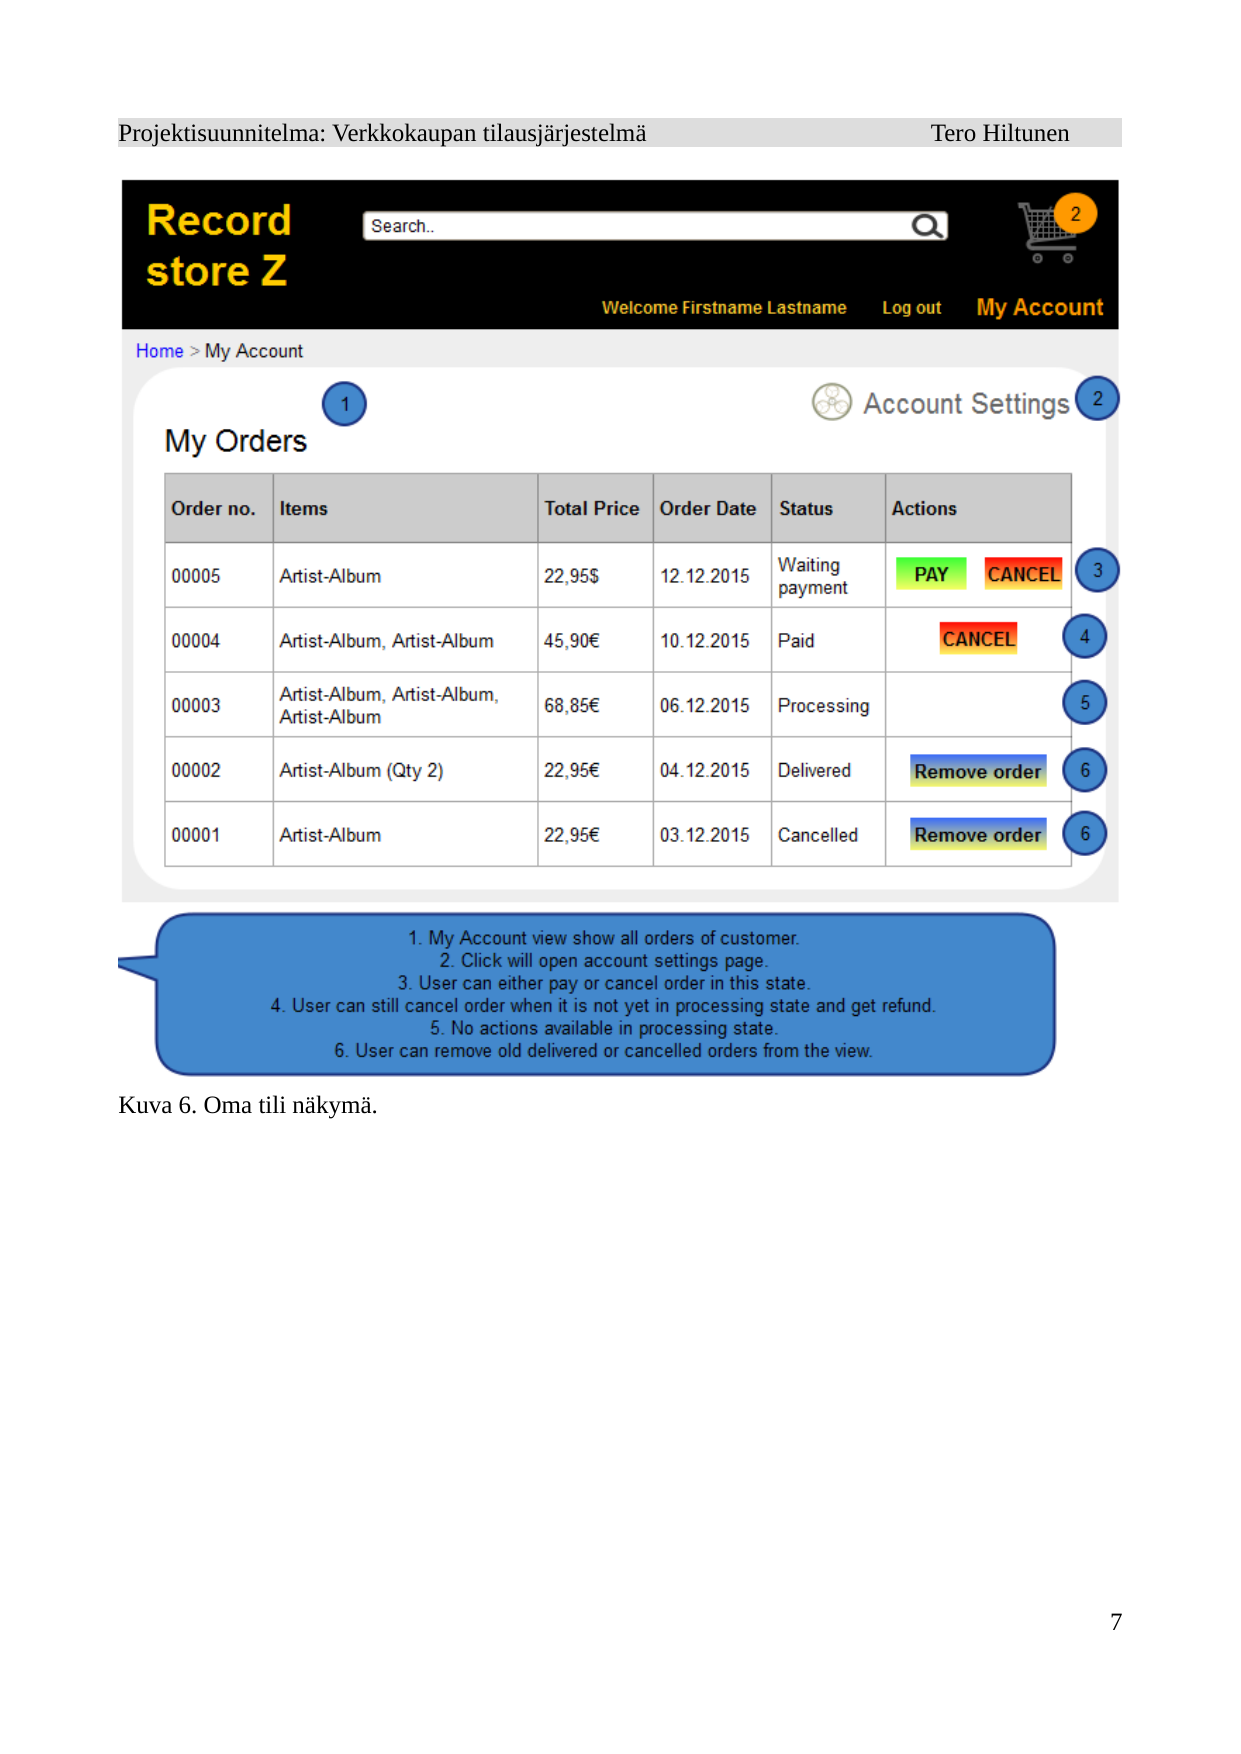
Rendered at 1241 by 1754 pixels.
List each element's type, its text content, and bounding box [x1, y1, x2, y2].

picture [118, 176, 1123, 1091]
text Kuva 6. Oma tili näkymä. [118, 1091, 1122, 1119]
